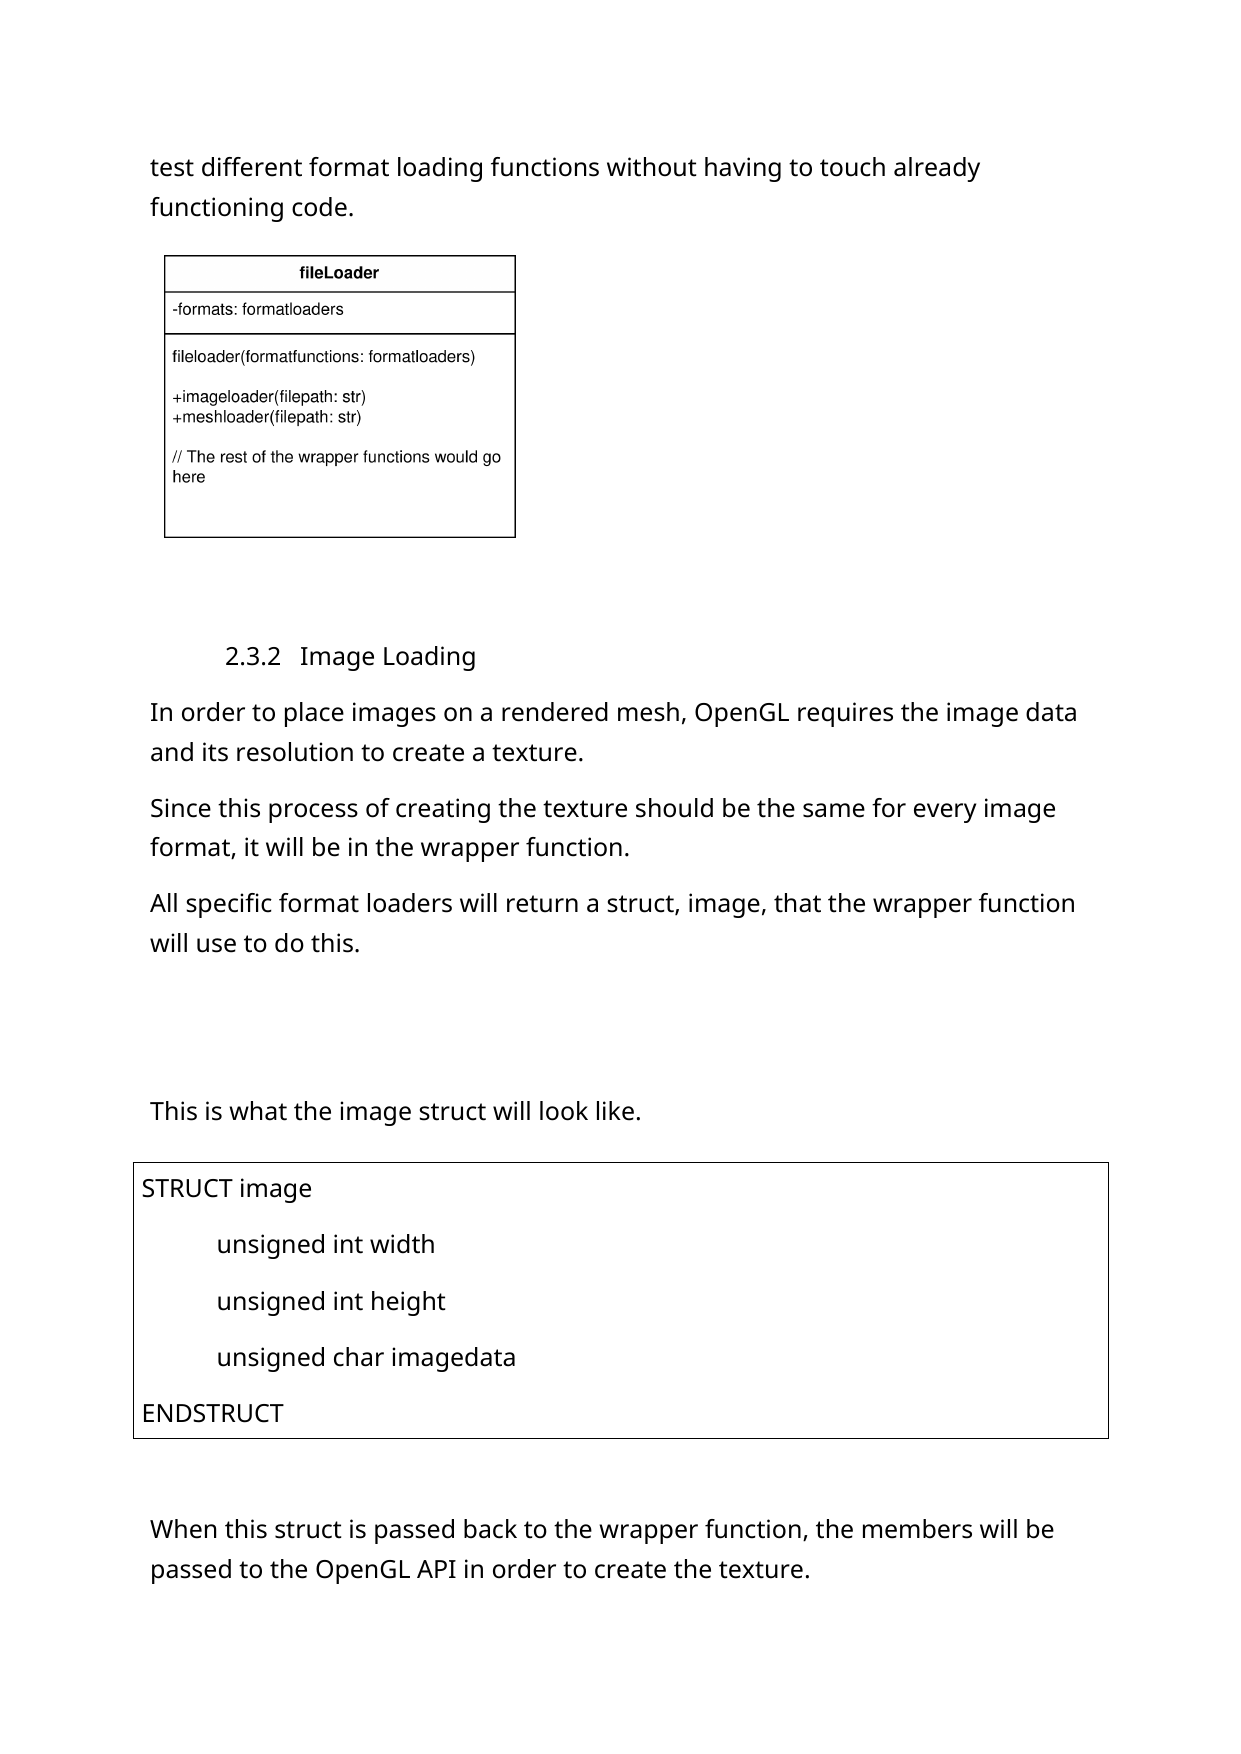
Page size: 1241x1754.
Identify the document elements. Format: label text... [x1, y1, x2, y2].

text In order to place images on a rendered mesh, OpenGL requires the image data and its resolution to create a texture. [150, 695, 1090, 768]
picture [150, 242, 531, 556]
text Since this process of creating the texture should be the same for every image format, it will be in the wrapper function. [150, 790, 1090, 864]
text STRUCT image [141, 1171, 1099, 1205]
text unsigned char imagedata [141, 1339, 1099, 1373]
text When this struct is passed back to the wrapper function, the members will be passed to the OpenGL API in order to create the texture. [150, 1512, 1090, 1586]
text unsigned int height [141, 1283, 1099, 1317]
text 2.3.2 Image Loading [150, 639, 1090, 673]
text All specific format loaders will return a struct, image, that the wrapper function will use to do this. [150, 886, 1090, 959]
text test different format loading functions without having to touch already functioning code. [150, 150, 1090, 223]
text ENDSTRUCT [141, 1396, 1099, 1429]
text This is what the image struct will look like. [150, 1094, 1090, 1128]
text unsigned int width [141, 1227, 1099, 1261]
